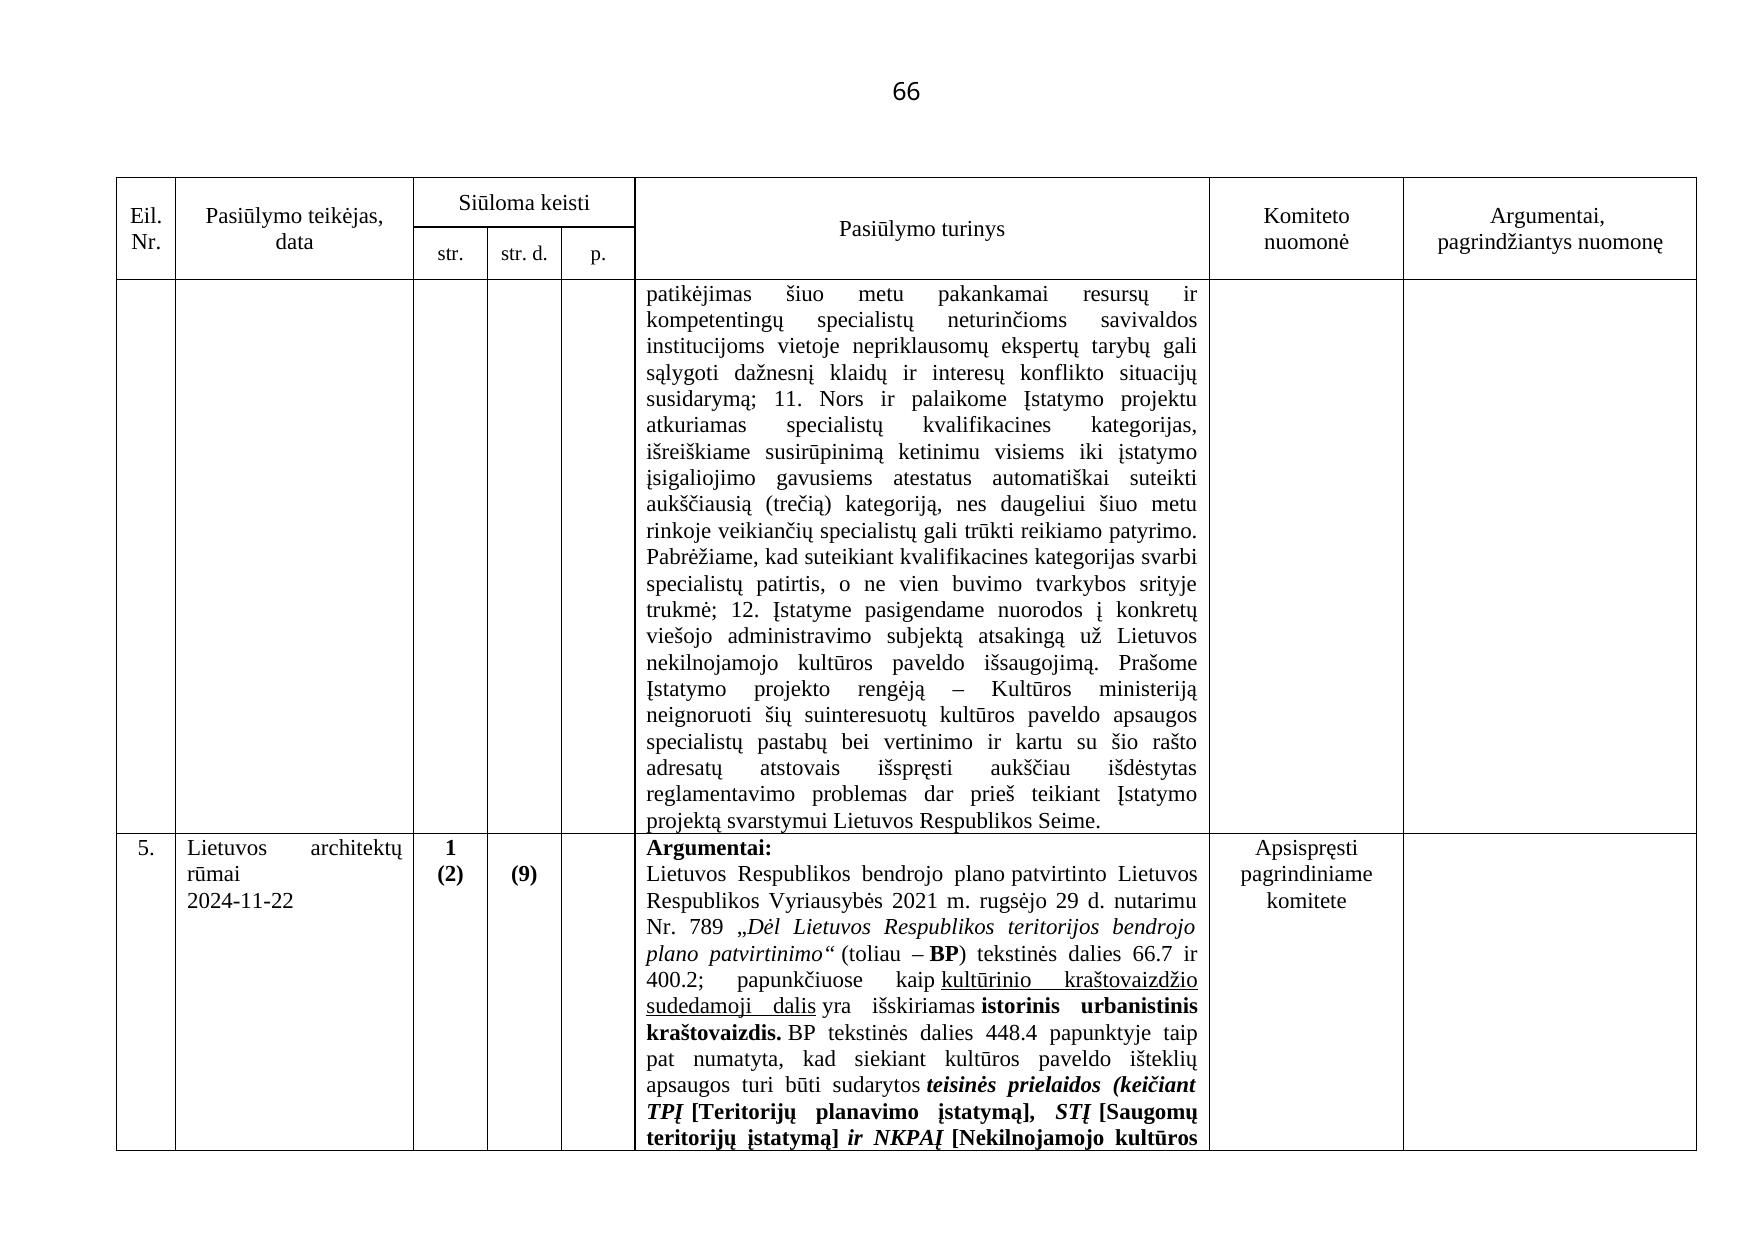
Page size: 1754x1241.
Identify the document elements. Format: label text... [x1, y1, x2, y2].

table_cell patikėjimas šiuo metu pakankamai resursų ir kompetentingų specialistų neturinčioms savivaldos institucijoms vietoje nepriklausomų ekspertų tarybų gali sąlygoti dažnesnį klaidų ir interesų konflikto situacijų susidarymą; 11. Nors ir palaikome Įstatymo projektu atkuriamas specialistų kvalifikacines kategorijas, išreiškiame susirūpinimą ketinimu visiems iki įstatymo įsigaliojimo gavusiems atestatus automatiškai suteikti aukščiausią (trečią) kategoriją, nes daugeliui šiuo metu rinkoje veikiančių specialistų gali trūkti reikiamo patyrimo. Pabrėžiame, kad suteikiant kvalifikacines kategorijas svarbi specialistų patirtis, o ne vien buvimo tvarkybos srityje trukmė; 12. Įstatyme pasigendame nuorodos į konkretų viešojo administravimo subjektą atsakingą už Lietuvos nekilnojamojo kultūros paveldo išsaugojimą. Prašome Įstatymo projekto rengėją – Kultūros ministeriją neignoruoti šių suinteresuotų kultūros paveldo apsaugos specialistų pastabų bei vertinimo ir kartu su šio rašto adresatų atstovais išspręsti aukščiau išdėstytas reglamentavimo problemas dar prieš teikiant Įstatymo projektą svarstymui Lietuvos Respublikos Seime. [636, 280, 1209, 833]
table_cell Apsispręsti pagrindiniame komitete [1210, 834, 1403, 1150]
table_cell [117, 280, 175, 833]
table_cell [1404, 280, 1696, 833]
table_cell 5. [117, 834, 175, 1150]
table_header Pasiūlymo turinys [636, 178, 1209, 279]
table_header Argumentai, pagrindžiantys nuomonę [1404, 178, 1696, 279]
table_cell str. [414, 228, 487, 279]
table_cell [1404, 834, 1696, 1150]
table_cell (9) [488, 834, 561, 1150]
table_header Eil. Nr. [117, 178, 175, 279]
table_cell [488, 280, 561, 833]
table_header Siūloma keisti [414, 178, 634, 226]
table_cell 1 (2) [414, 834, 487, 1150]
table_cell [176, 280, 413, 833]
table_header Komiteto nuomonė [1210, 178, 1403, 279]
table_cell [562, 280, 634, 833]
table_cell Argumentai: Lietuvos Respublikos bendrojo plano patvirtinto Lietuvos Respublikos Vyriausybės 2021 m. rugsėjo 29 d. nutarimu Nr. 789 „Dėl Lietuvos Respublikos teritorijos bendrojo plano patvirtinimo“ (toliau – BP) tekstinės dalies 66.7 ir 400.2; papunkčiuose kaip kultūrinio kraštovaizdžio sudedamoji dalis yra išskiriamas istorinis urbanistinis kraštovaizdis. BP tekstinės dalies 448.4 papunktyje taip pat numatyta, kad siekiant kultūros paveldo išteklių apsaugos turi būti sudarytos teisinės prielaidos (keičiant TPĮ [Teritorijų planavimo įstatymą], STĮ [Saugomų teritorijų įstatymą] ir NKPAĮ [Nekilnojamojo kultūros [636, 834, 1209, 1150]
table_cell p. [562, 228, 634, 279]
table_header Pasiūlymo teikėjas, data [176, 178, 413, 279]
table_cell [414, 280, 487, 833]
table_cell Lietuvos architektų rūmai 2024-11-22 [176, 834, 413, 1150]
table_cell [562, 834, 634, 1150]
table_cell [1210, 280, 1403, 833]
table_cell str. d. [488, 228, 561, 279]
